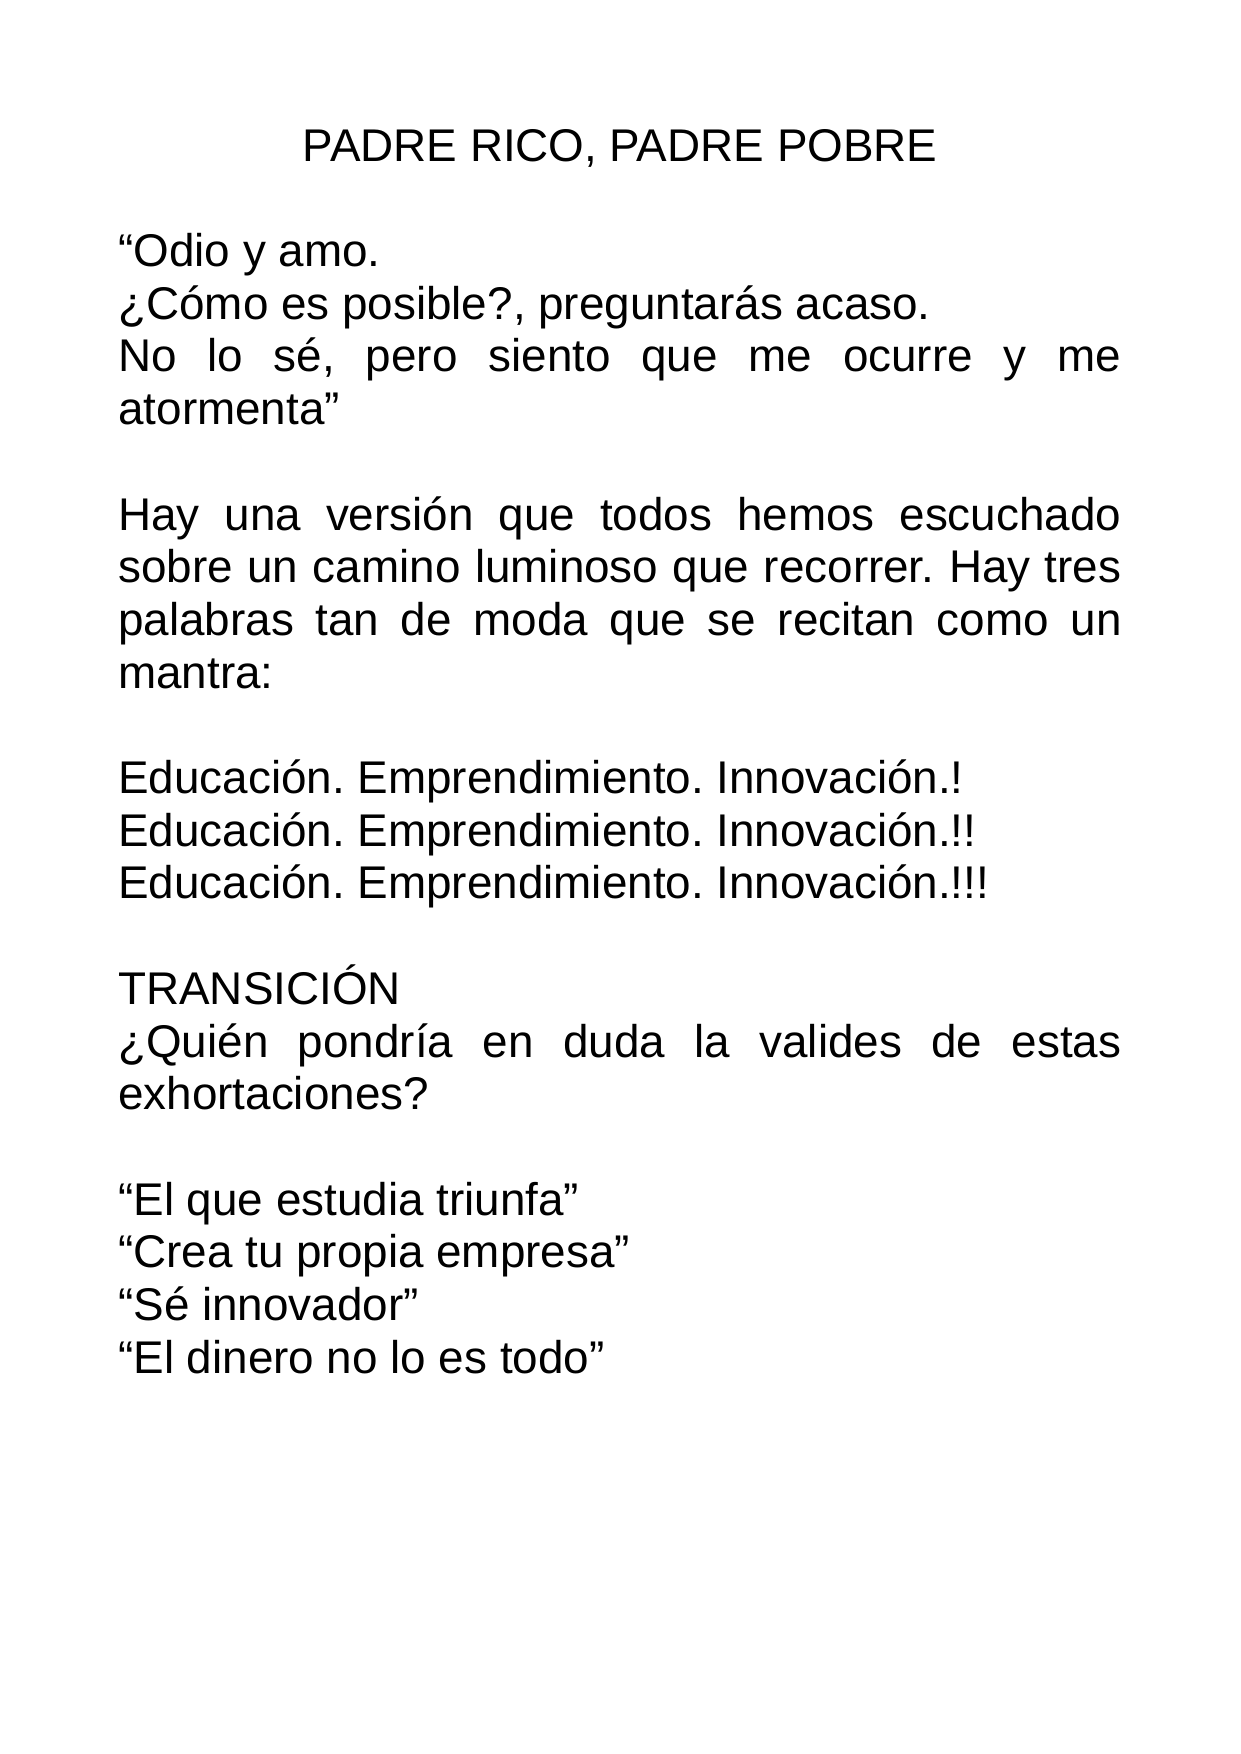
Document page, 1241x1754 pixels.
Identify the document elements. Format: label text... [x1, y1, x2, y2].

text TRANSICIÓN [118, 961, 1122, 1014]
text “El dinero no lo es todo” [118, 1330, 1122, 1383]
text ¿Cómo es posible?, preguntarás acaso. [118, 276, 1122, 329]
text “Sé innovador” [118, 1278, 1122, 1330]
text “El que estudia triunfa” [118, 1172, 1122, 1225]
text Educación. Emprendimiento. Innovación.! [118, 751, 1122, 803]
text Educación. Emprendimiento. Innovación.!!! [118, 856, 1122, 909]
text “Crea tu propia empresa” [118, 1225, 1122, 1278]
text PADRE RICO, PADRE POBRE [118, 118, 1122, 171]
text Hay una versión que todos hemos escuchado sobre un camino luminoso que recorrer. Hay tres palabras tan de moda que se recitan como un mantra: [118, 487, 1122, 698]
text Educación. Emprendimiento. Innovación.!! [118, 803, 1122, 856]
text “Odio y amo. [118, 223, 1122, 276]
text No lo sé, pero siento que me ocurre y me atormenta” [118, 329, 1122, 434]
text ¿Quién pondría en duda la valides de estas exhortaciones? [118, 1014, 1122, 1119]
